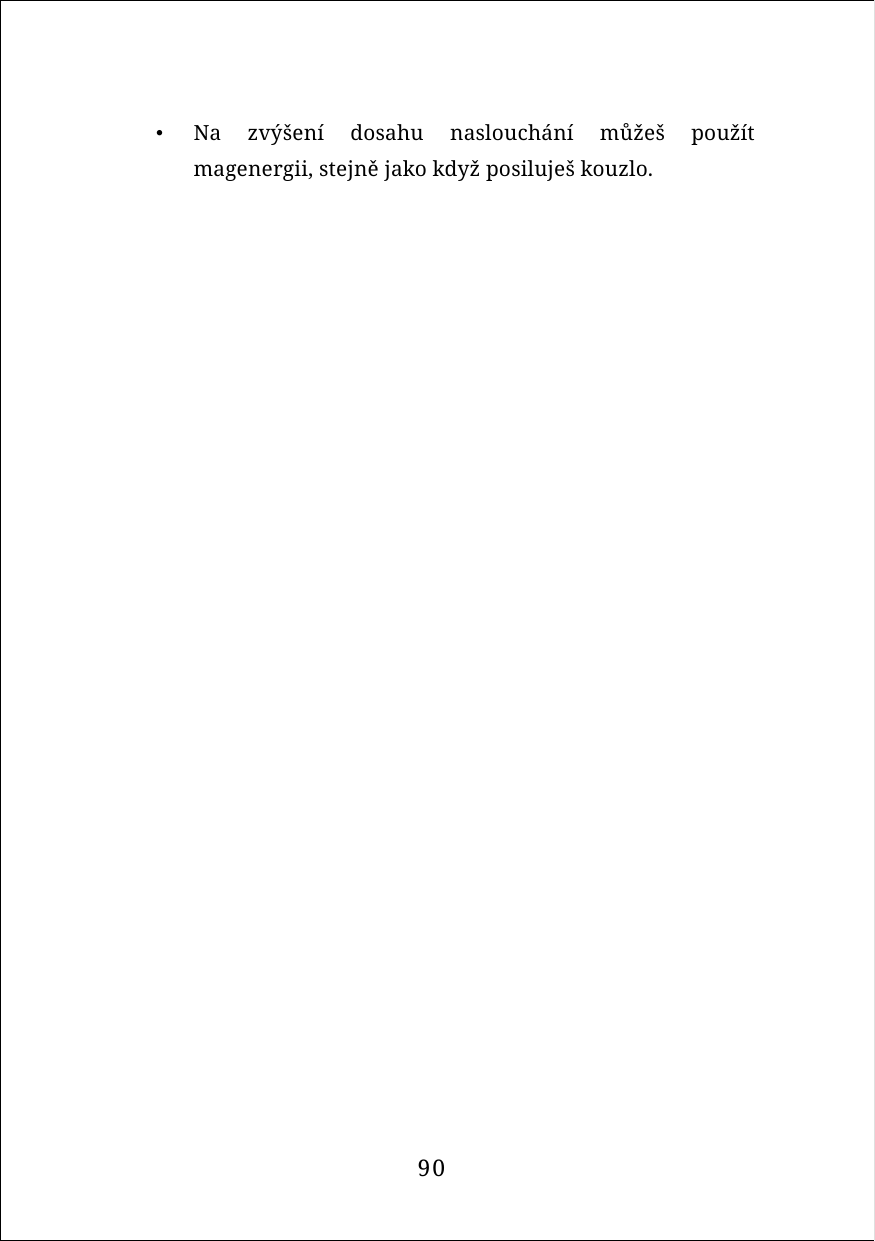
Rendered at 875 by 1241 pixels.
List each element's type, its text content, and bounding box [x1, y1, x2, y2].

list Na zvýšení dosahu naslouchání můžeš použít magenergii, stejně jako když posiluješ kouzlo. [156, 118, 756, 182]
